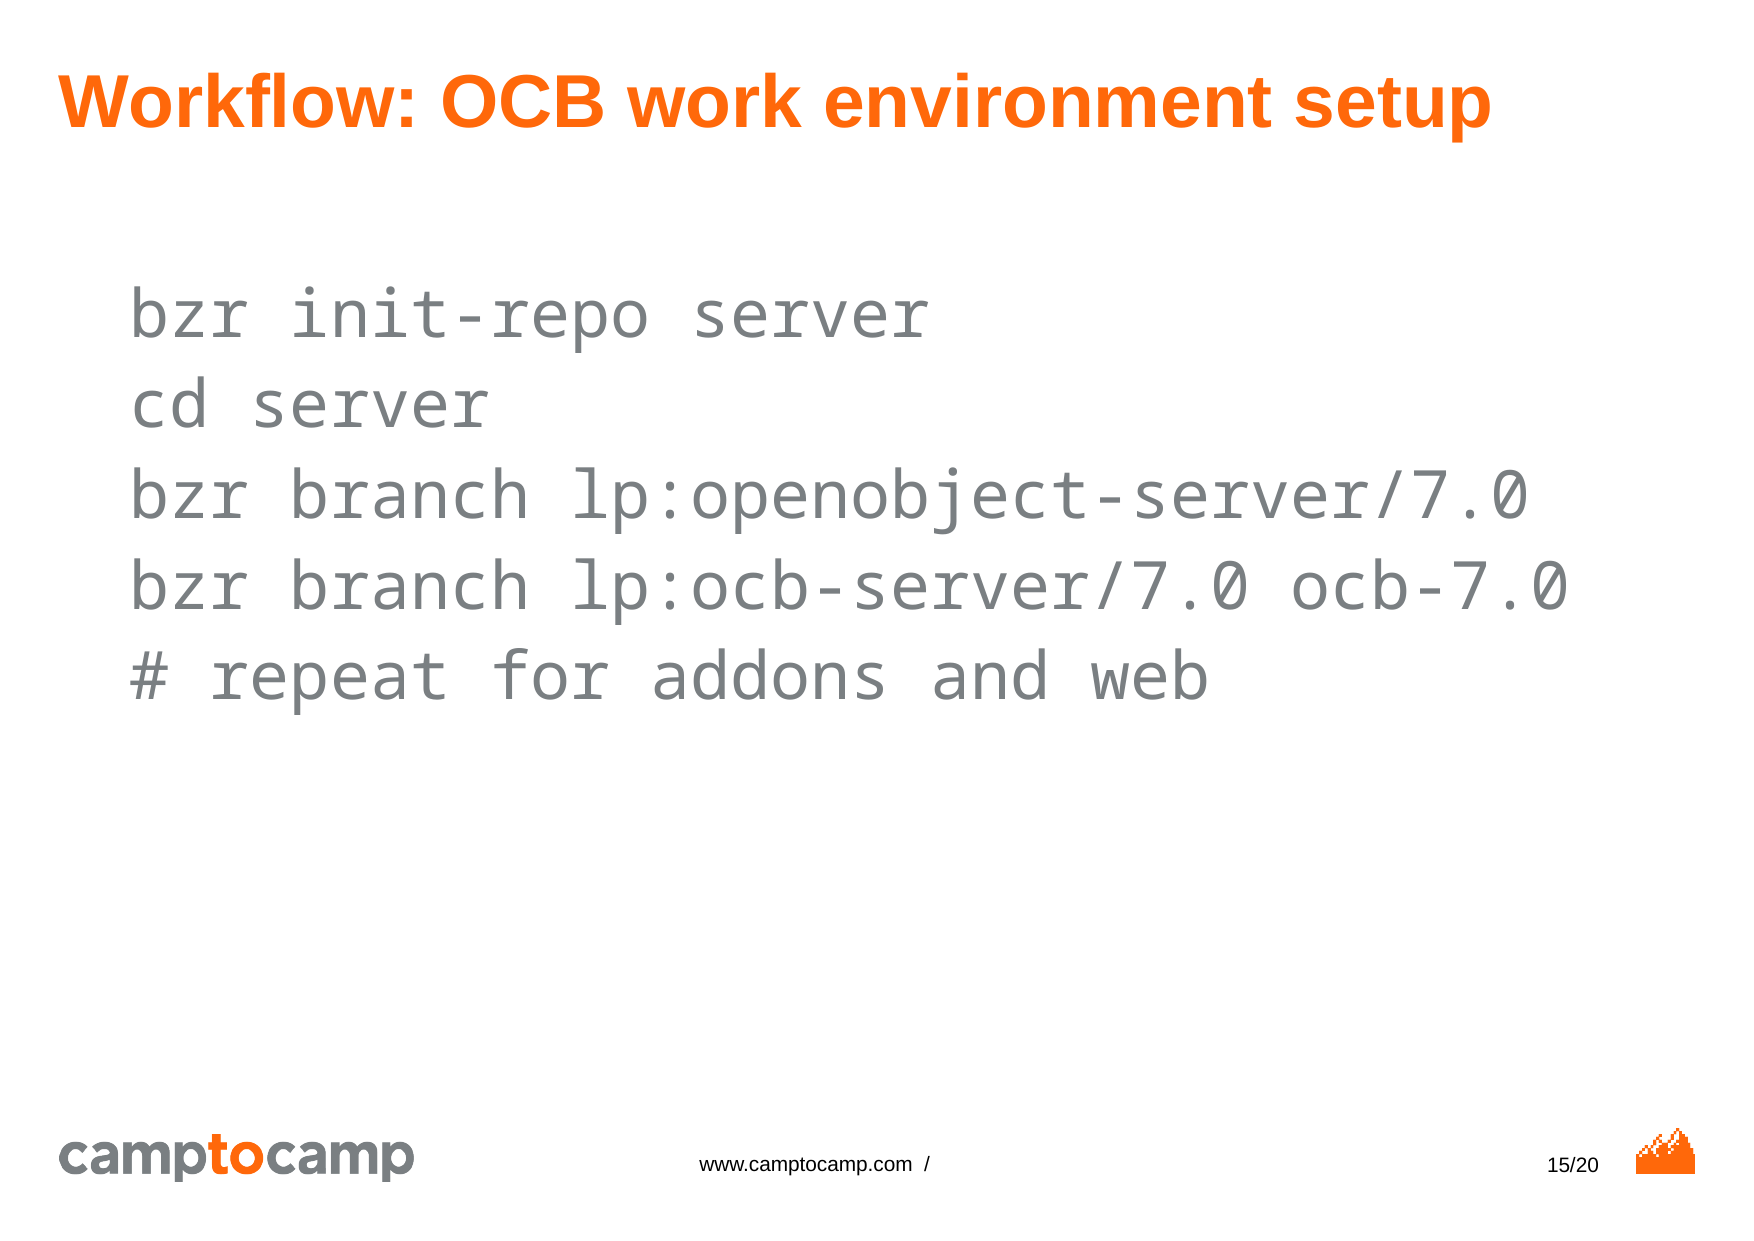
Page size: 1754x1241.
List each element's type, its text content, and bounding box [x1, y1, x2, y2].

picture [1636, 1128, 1695, 1174]
picture [59, 1134, 414, 1182]
list bzr init-repo server cd server bzr branch lp:openobject-server/7.0 bzr branch lp:ocb-server/7.0 ocb-7.0 # repeat for addons and web [59, 265, 1696, 917]
title Workflow: OCB work environment setup [59, 59, 1695, 247]
